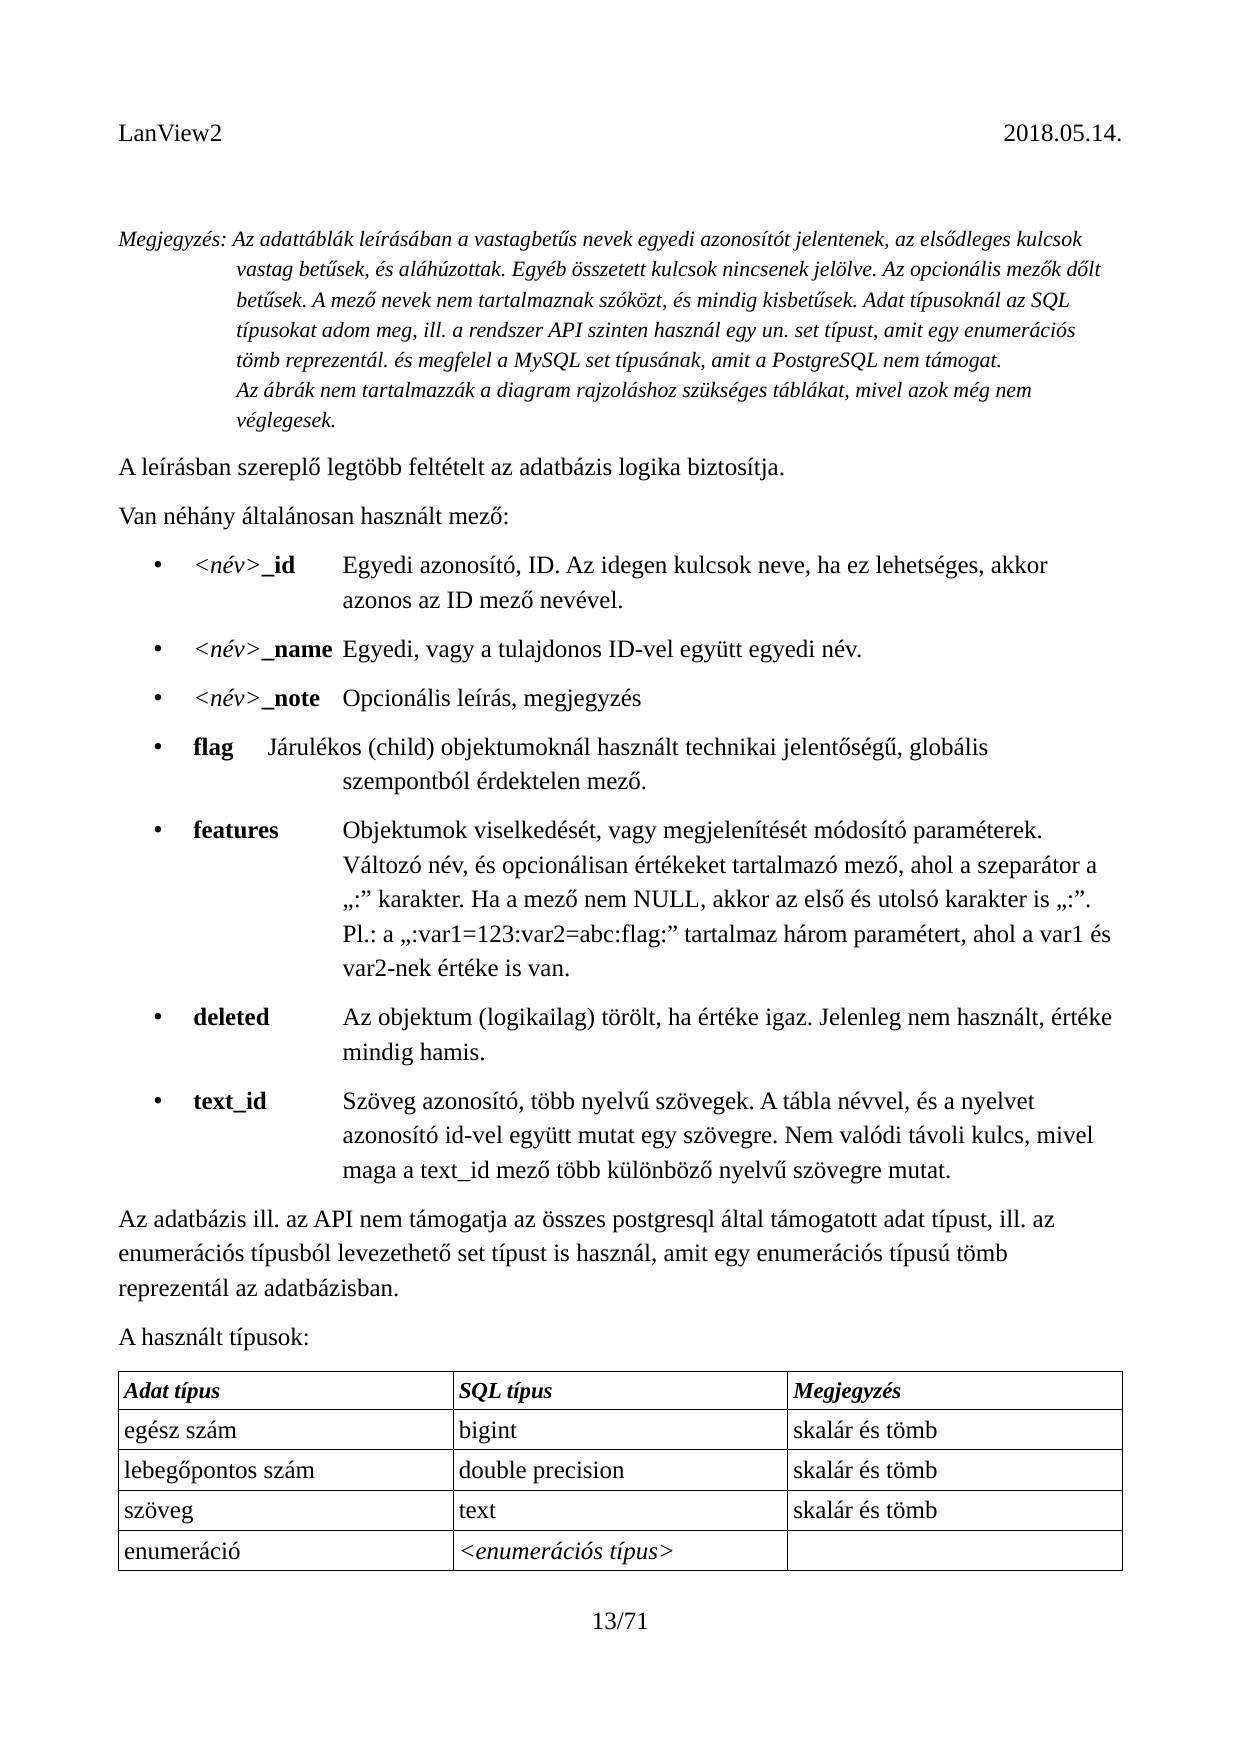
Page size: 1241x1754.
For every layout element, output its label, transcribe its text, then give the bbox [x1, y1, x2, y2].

text Az adatbázis ill. az API nem támogatja az összes postgresql által támogatott adat típust, ill. az enumerációs típusból levezethető set típust is használ, amit egy enumerációs típusú tömb reprezentál az adatbázisban. [118, 1204, 1122, 1302]
table_header Adat típus [119, 1372, 453, 1409]
table_cell lebegőpontos szám [119, 1450, 453, 1490]
list flag Járulékos (child) objektumoknál használt technikai jelentőségű, globális szempontból érdektelen mező. [153, 732, 1122, 795]
table_cell skalár és tömb [788, 1410, 1122, 1449]
table_cell enumeráció [119, 1531, 453, 1570]
table_header Megjegyzés [788, 1372, 1122, 1409]
list text_id Szöveg azonosító, több nyelvű szövegek. A tábla névvel, és a nyelvet azonosító id-vel együtt mutat egy szövegre. Nem valódi távoli kulcs, mivel maga a text_id mező több különböző nyelvű szövegre mutat. [153, 1086, 1122, 1184]
text Van néhány általánosan használt mező: [118, 501, 1122, 530]
table_cell text [454, 1491, 787, 1530]
list <név>_note Opcionális leírás, megjegyzés [153, 683, 1122, 712]
list features Objektumok viselkedését, vagy megjelenítését módosító paraméterek. Változó név, és opcionálisan értékeket tartalmazó mező, ahol a szeparátor a „:” karakter. Ha a mező nem NULL, akkor az első és utolsó karakter is „:”. Pl.: a „:var1=123:var2=abc:flag:” tartalmaz három paramétert, ahol a var1 és var2-nek értéke is van. [153, 816, 1122, 982]
table_cell skalár és tömb [788, 1450, 1122, 1490]
table_header SQL típus [454, 1372, 787, 1409]
list <név>_name Egyedi, vagy a tulajdonos ID-vel együtt egyedi név. [153, 634, 1122, 663]
table_cell [788, 1531, 1122, 1570]
table_cell egész szám [119, 1410, 453, 1449]
text Megjegyzés: Az adattáblák leírásában a vastagbetűs nevek egyedi azonosítót jelentenek, az elsődleges kulcsok vastag betűsek, és aláhúzottak. Egyéb összetett kulcsok nincsenek jelölve. Az opcionális mezők dőlt betűsek. A mező nevek nem tartalmaznak szóközt, és mindig kisbetűsek. Adat típusoknál az SQL típusokat adom meg, ill. a rendszer API szinten használ egy un. set típust, amit egy enumerációs tömb reprezentál. és megfelel a MySQL set típusának, amit a PostgreSQL nem támogat. Az ábrák nem tartalmazzák a diagram rajzoláshoz szükséges táblákat, mivel azok még nem véglegesek. [118, 226, 1122, 433]
table_cell double precision [454, 1450, 787, 1490]
table_cell <enumerációs típus> [454, 1531, 787, 1570]
table_cell szöveg [119, 1491, 453, 1530]
list deleted Az objektum (logikailag) törölt, ha értéke igaz. Jelenleg nem használt, értéke mindig hamis. [153, 1002, 1122, 1066]
list <név>_id Egyedi azonosító, ID. Az idegen kulcsok neve, ha ez lehetséges, akkor azonos az ID mező nevével. [153, 550, 1122, 613]
table_cell skalár és tömb [788, 1491, 1122, 1530]
table_cell bigint [454, 1410, 787, 1449]
text A leírásban szereplő legtöbb feltételt az adatbázis logika biztosítja. [118, 452, 1122, 481]
text A használt típusok: [118, 1322, 1122, 1351]
